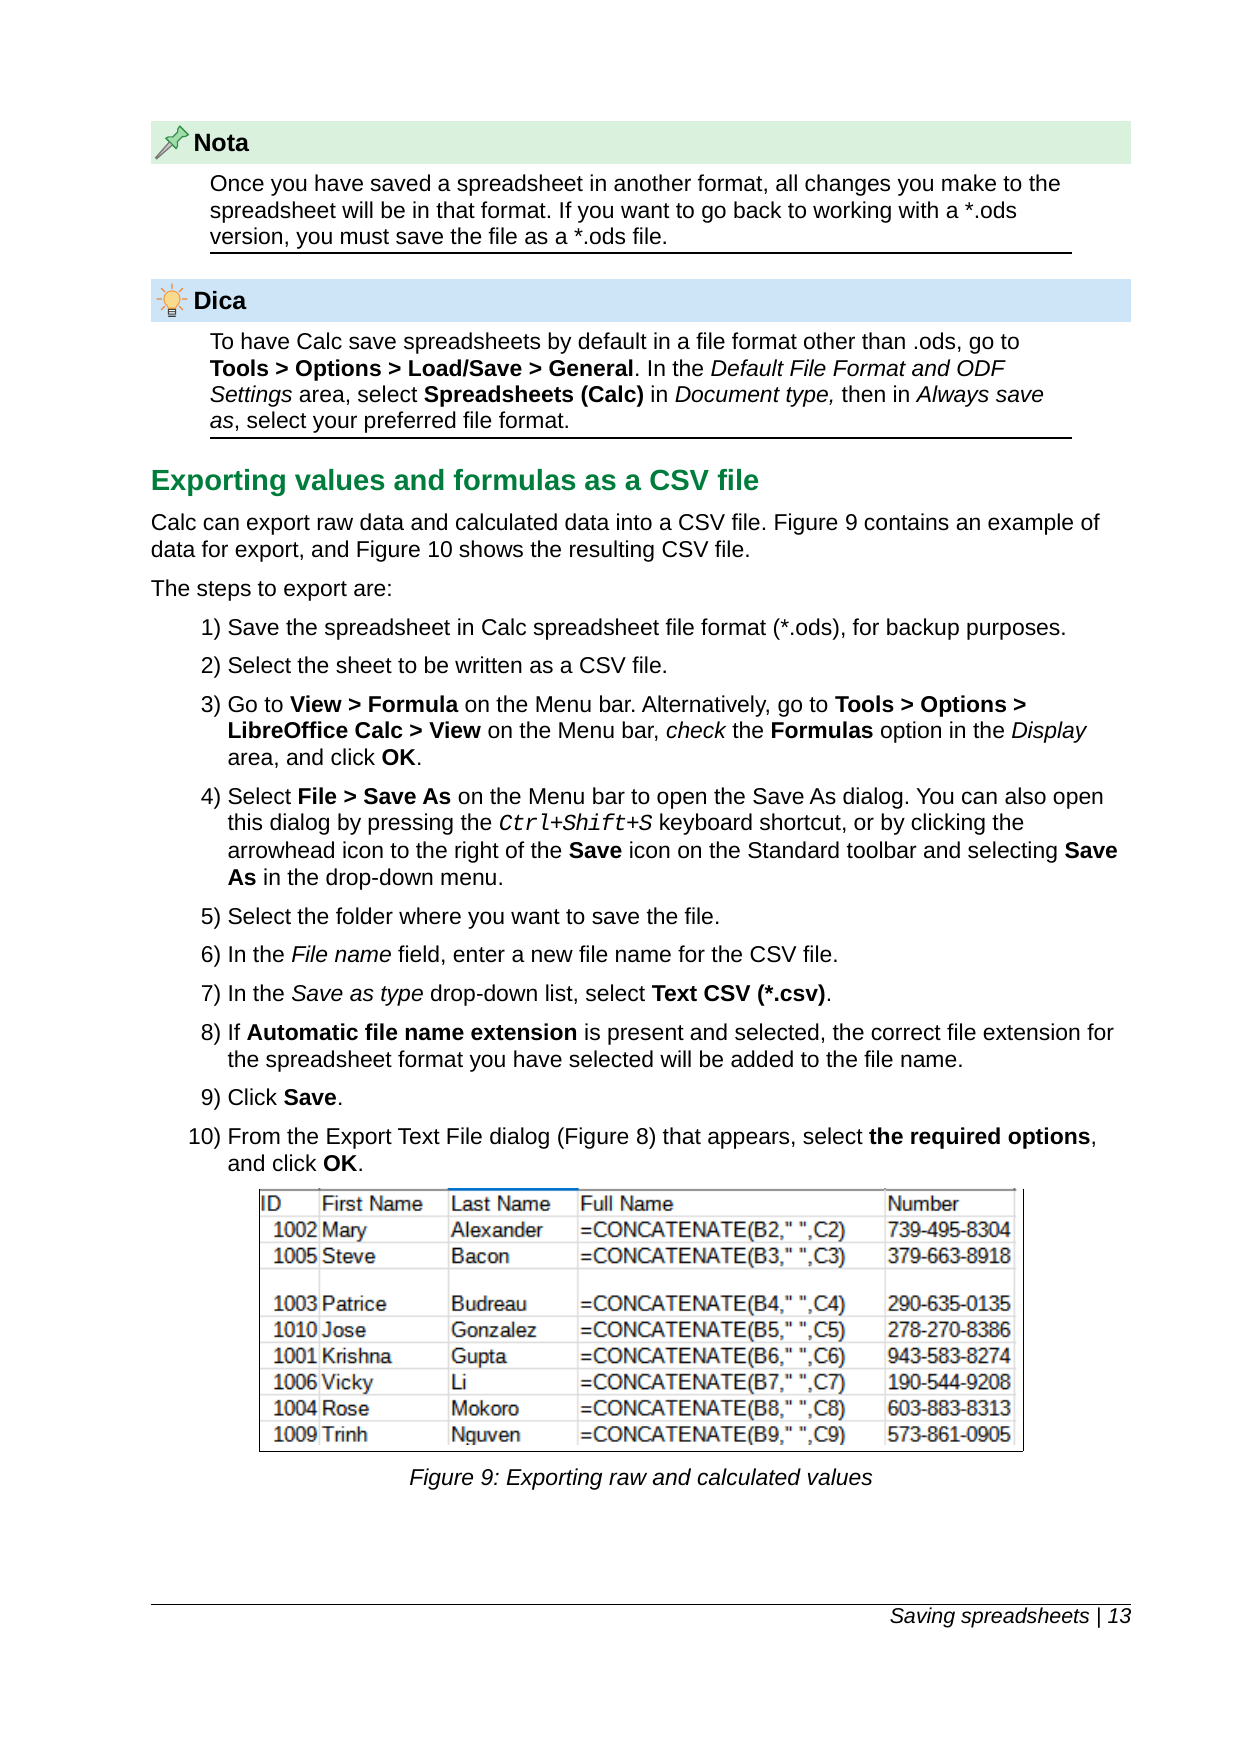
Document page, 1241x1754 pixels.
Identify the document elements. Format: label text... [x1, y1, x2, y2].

list Click Save. [227, 1084, 1131, 1111]
list Select the sheet to be written as a CSV file. [227, 652, 1131, 679]
list Select the folder where you want to save the file. [227, 903, 1131, 929]
list From the Export Text File dialog (Figure 8) that appears, select the required options, and click OK. [227, 1123, 1131, 1176]
list If Automatic file name extension is present and selected, the correct file extension for the spreadsheet format you have selected will be added to the file name. [227, 1019, 1131, 1072]
subtitle Exporting values and formulas as a CSV file [151, 463, 1131, 497]
list In the File name field, enter a new file name for the CSV file. [227, 941, 1131, 968]
text To have Calc save spreadsheets by default in a file format other than .ods, go to Tools > Options > Load/Save > General. In the Default File Format and ODF Settings area, select Spreadsheets (Calc) in Document type, then in Always save as, select your preferred file format. [209, 328, 1072, 439]
picture [259, 1188, 1017, 1445]
text Once you have saved a spreadsheet in another format, all changes you make to the spreadsheet will be in that format. If you want to go back to working with a *.ods version, you must save the file as a *.ods file. [209, 170, 1072, 254]
list In the Save as type drop-down list, select Text CSV (*.csv). [227, 980, 1131, 1007]
subtitle Nota [151, 121, 1131, 164]
list Go to View > Formula on the Menu bar. Alternatively, go to Tools > Options > LibreOffice Calc > View on the Menu bar, check the Formulas option in the Display area, and click OK. [227, 691, 1131, 770]
list The steps to export are: [151, 574, 1131, 601]
subtitle Dica [151, 279, 1131, 322]
text Figure 9: Exporting raw and calculated values [259, 1463, 1023, 1490]
list Save the spreadsheet in Calc spreadsheet file format (*.ods), for backup purposes. [227, 613, 1131, 640]
list Select File > Save As on the Menu bar to open the Save As dialog. You can also open this dialog by pressing the Ctrl+Shift+S keyboard shortcut, or by clicking the arrowhead icon to the right of the Save icon on the Standard toolbar and selecting Save As in the drop-down menu. [227, 783, 1131, 890]
text Calc can export raw data and calculated data into a CSV file. Figure 9 contains an example of data for export, and Figure 10 shows the resulting CSV file. [151, 509, 1131, 562]
